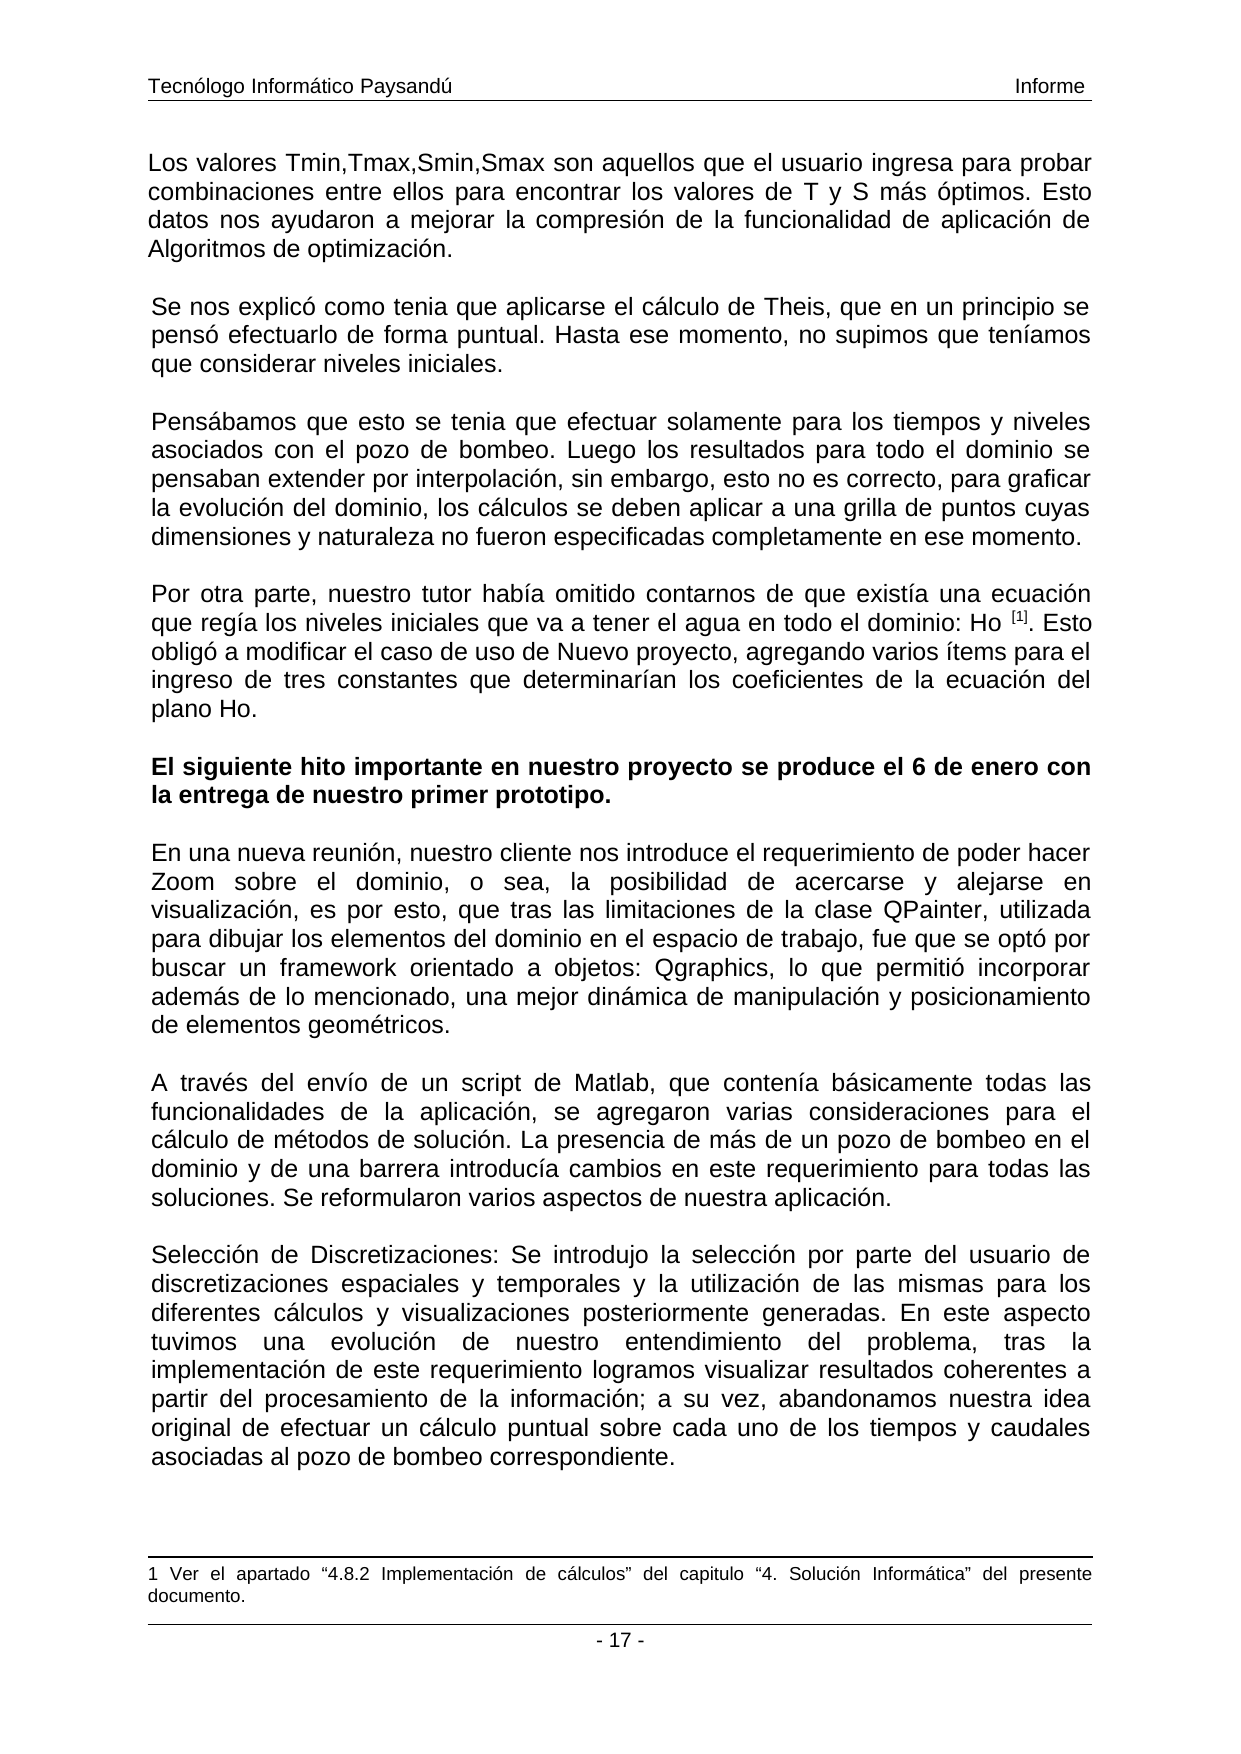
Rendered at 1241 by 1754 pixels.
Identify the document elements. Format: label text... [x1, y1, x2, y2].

text Ver el apartado “4.8.2 Implementación de cálculos” del capitulo “4. Solución Informática” del presente documento. [148, 1563, 1092, 1606]
text Por otra parte, nuestro tutor había omitido contarnos de que existía una ecuación que regía los niveles iniciales que va a tener el agua en todo el dominio: Ho []. Esto obligó a modificar el caso de uso de Nuevo proyecto, agregando varios ítems para el ingreso de tres constantes que determinarían los coeficientes de la ecuación del plano Ho. [151, 579, 1092, 723]
text Los valores Tmin,Tmax,Smin,Smax son aquellos que el usuario ingresa para probar combinaciones entre ellos para encontrar los valores de T y S más óptimos. Esto datos nos ayudaron a mejorar la compresión de la funcionalidad de aplicación de Algoritmos de optimización. [148, 148, 1092, 263]
text Se nos explicó como tenia que aplicarse el cálculo de Theis, que en un principio se pensó efectuarlo de forma puntual. Hasta ese momento, no supimos que teníamos que considerar niveles iniciales. [151, 291, 1092, 378]
text En una nueva reunión, nuestro cliente nos introduce el requerimiento de poder hacer Zoom sobre el dominio, o sea, la posibilidad de acercarse y alejarse en visualización, es por esto, que tras las limitaciones de la clase QPainter, utilizada para dibujar los elementos del dominio en el espacio de trabajo, fue que se optó por buscar un framework orientado a objetos: Qgraphics, lo que permitió incorporar además de lo mencionado, una mejor dinámica de manipulación y posicionamiento de elementos geométricos. [151, 838, 1092, 1039]
text Selección de Discretizaciones: Se introdujo la selección por parte del usuario de discretizaciones espaciales y temporales y la utilización de las mismas para los diferentes cálculos y visualizaciones posteriormente generadas. En este aspecto tuvimos una evolución de nuestro entendimiento del problema, tras la implementación de este requerimiento logramos visualizar resultados coherentes a partir del procesamiento de la información; a su vez, abandonamos nuestra idea original de efectuar un cálculo puntual sobre cada uno de los tiempos y caudales asociadas al pozo de bombeo correspondiente. [151, 1240, 1092, 1470]
text Pensábamos que esto se tenia que efectuar solamente para los tiempos y niveles asociados con el pozo de bombeo. Luego los resultados para todo el dominio se pensaban extender por interpolación, sin embargo, esto no es correcto, para graficar la evolución del dominio, los cálculos se deben aplicar a una grilla de puntos cuyas dimensiones y naturaleza no fueron especificadas completamente en ese momento. [151, 406, 1092, 550]
text A través del envío de un script de Matlab, que contenía básicamente todas las funcionalidades de la aplicación, se agregaron varias consideraciones para el cálculo de métodos de solución. La presencia de más de un pozo de bombeo en el dominio y de una barrera introducía cambios en este requerimiento para todas las soluciones. Se reformularon varios aspectos de nuestra aplicación. [151, 1068, 1092, 1211]
text El siguiente hito importante en nuestro proyecto se produce el 6 de enero con la entrega de nuestro primer prototipo. [151, 751, 1092, 809]
